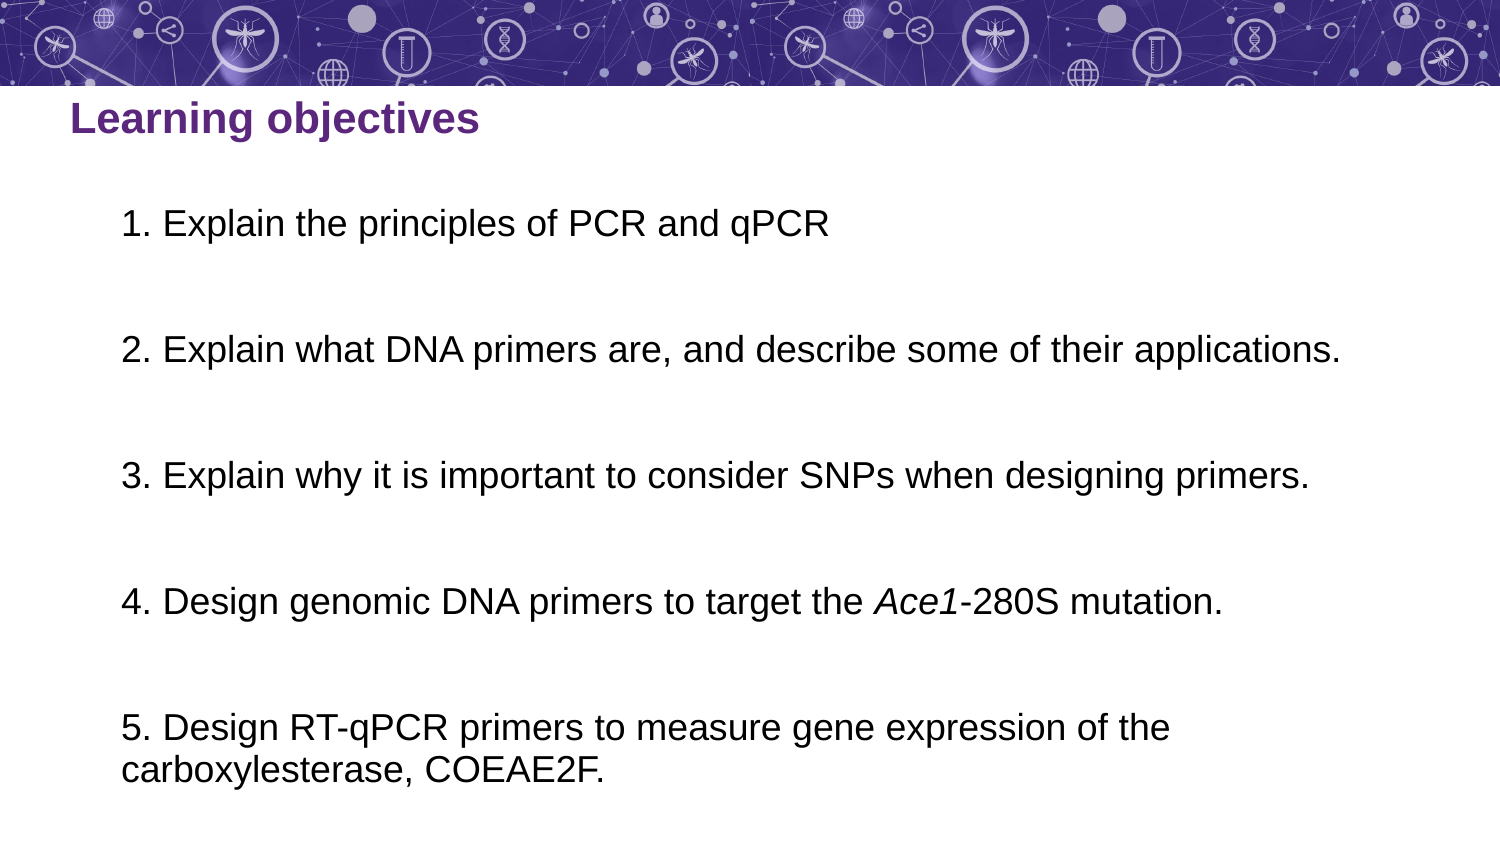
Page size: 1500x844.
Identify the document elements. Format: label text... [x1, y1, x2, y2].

title Learning objectives [54, 75, 1118, 151]
picture [0, 0, 1500, 86]
text_box 1. Explain the principles of PCR and qPCR 2. Explain what DNA primers are, and describe some of their applications. 3. Explain why it is important to consider SNPs when designing primers. 4. Design genomic DNA primers to target the Ace1-280S mutation. 5. Design RT-qPCR primers to measure gene expression of the carboxylesterase, COEAE2F. [106, 195, 1406, 840]
